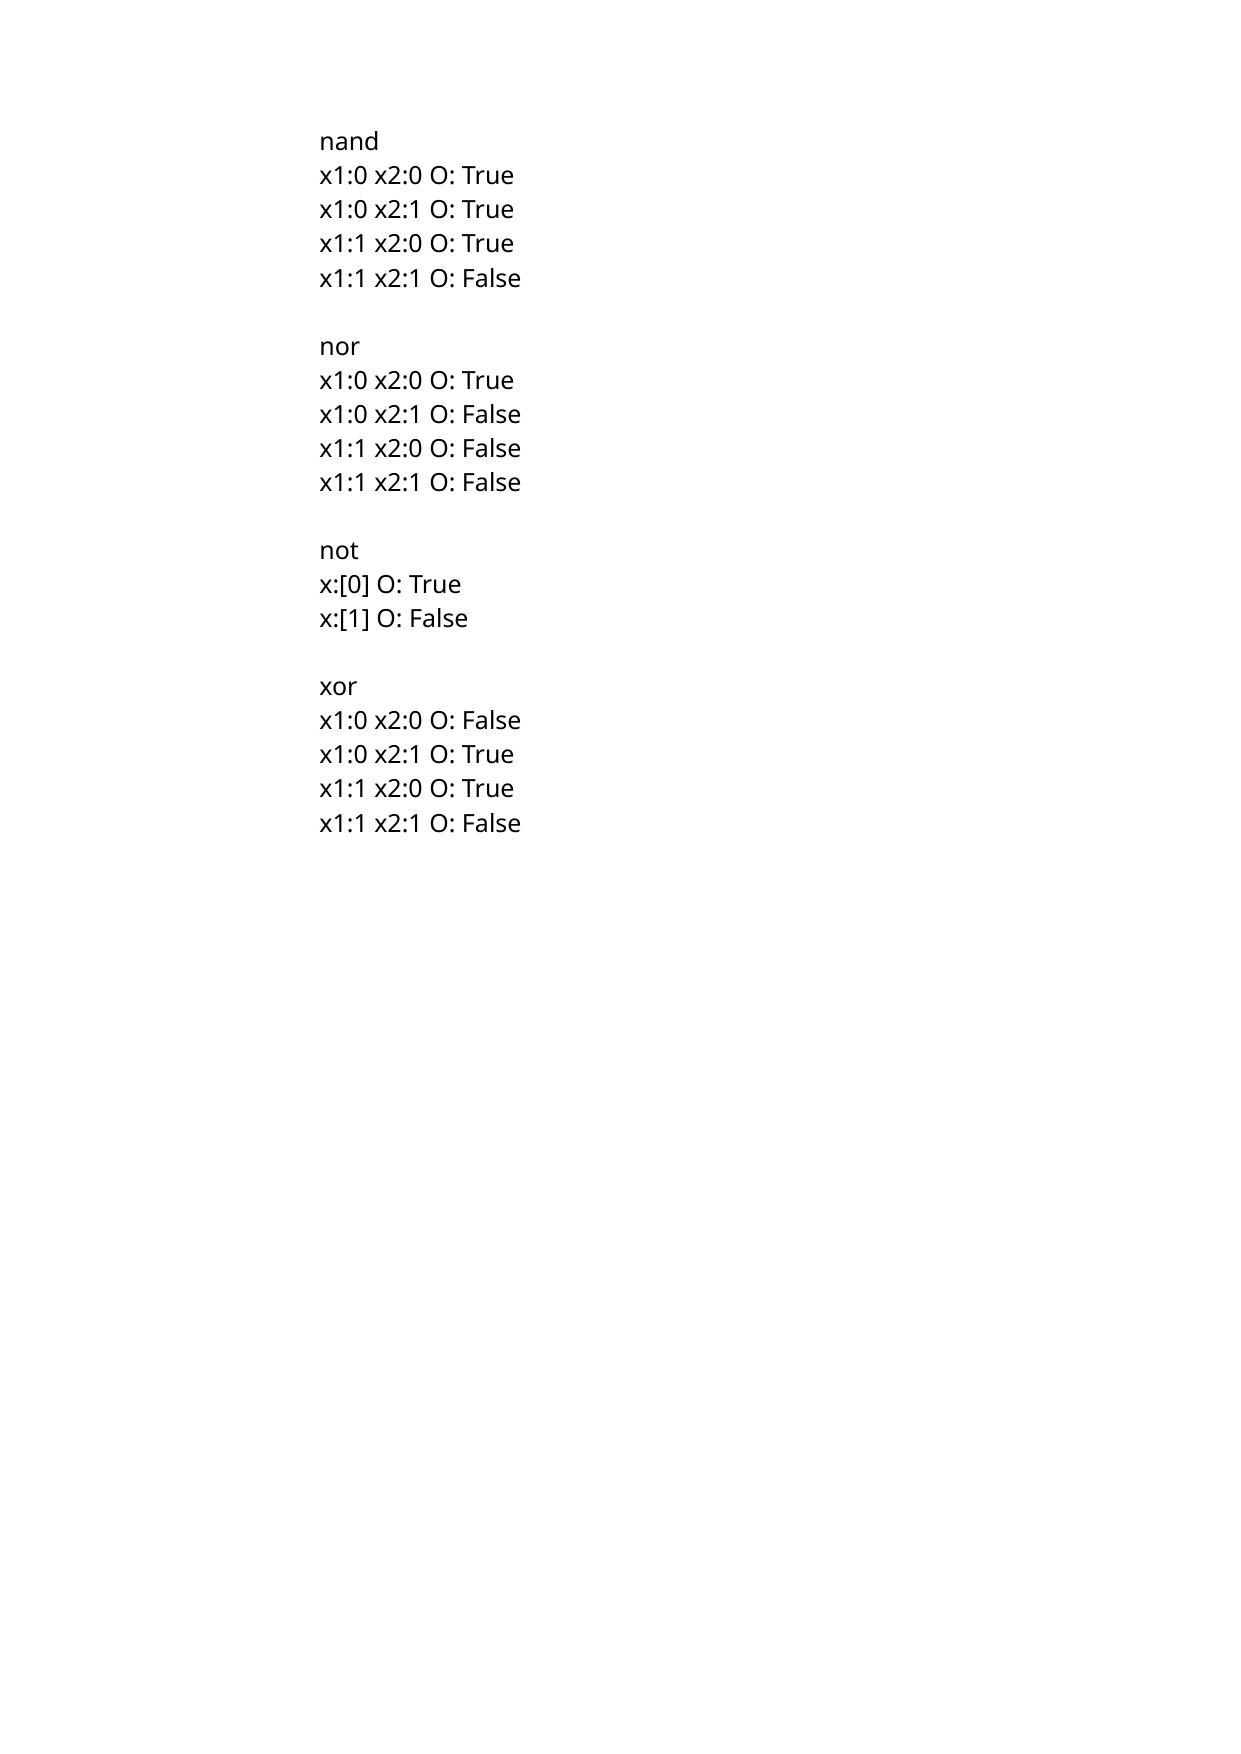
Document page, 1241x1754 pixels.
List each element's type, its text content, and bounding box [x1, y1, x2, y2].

table_cell [119, 119, 313, 845]
table_cell nand x1:0 x2:0 O: True x1:0 x2:1 O: True x1:1 x2:0 O: True x1:1 x2:1 O: False nor x1:0 x2:0 O: True x1:0 x2:1 O: False x1:1 x2:0 O: False x1:1 x2:1 O: False not x:[0] O: True x:[1] O: False xor x1:0 x2:0 O: False x1:0 x2:1 O: True x1:1 x2:0 O: True x1:1 x2:1 O: False [314, 119, 1123, 845]
